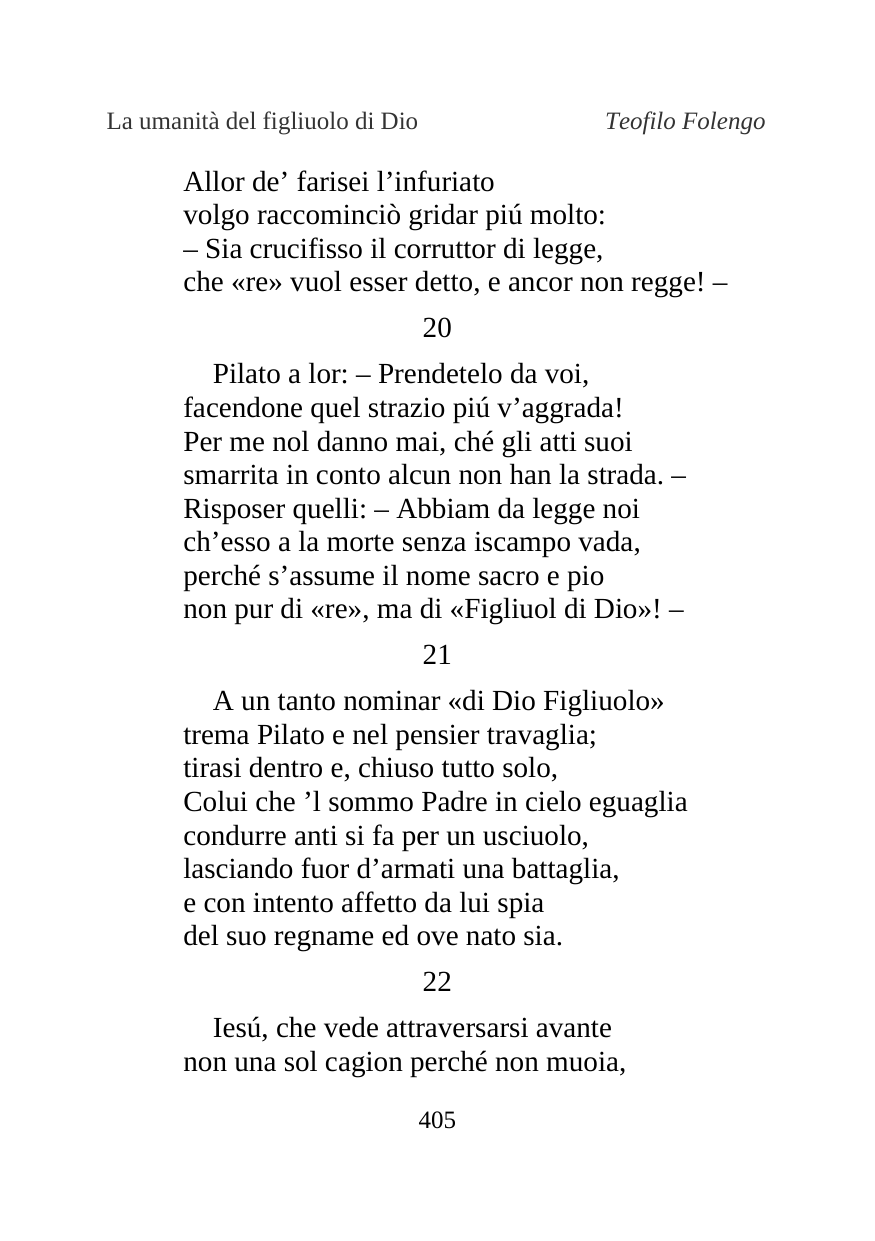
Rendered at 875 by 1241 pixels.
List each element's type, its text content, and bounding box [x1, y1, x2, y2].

text 20 [106, 311, 768, 344]
text 22 [106, 964, 768, 998]
text 21 [106, 637, 768, 671]
text Pilato a lor: – Prendetelo da voi, facendone quel strazio piú v’aggrada! Per me nol danno mai, ché gli atti suoi smarrita in conto alcun non han la strada. – Risposer quelli: – Abbiam da legge noi ch’esso a la morte senza iscampo vada, perché s’assume il nome sacro e pio non pur di «re», ma di «Figliuol di Dio»! – [183, 357, 768, 625]
text Iesú, che vede attraversarsi avante non una sol cagion perché non muoia, [183, 1010, 768, 1077]
text A un tanto nominar «di Dio Figliuolo» trema Pilato e nel pensier travaglia; tirasi dentro e, chiuso tutto solo, Colui che ’l sommo Padre in cielo eguaglia condurre anti si fa per un usciuolo, lasciando fuor d’armati una battaglia, e con intento affetto da lui spia del suo regname ed ove nato sia. [183, 683, 768, 952]
text Allor de’ farisei l’infuriato volgo raccominciò gridar piú molto: – Sia crucifisso il corruttor di legge, che «re» vuol esser detto, e ancor non regge! – [183, 164, 768, 298]
